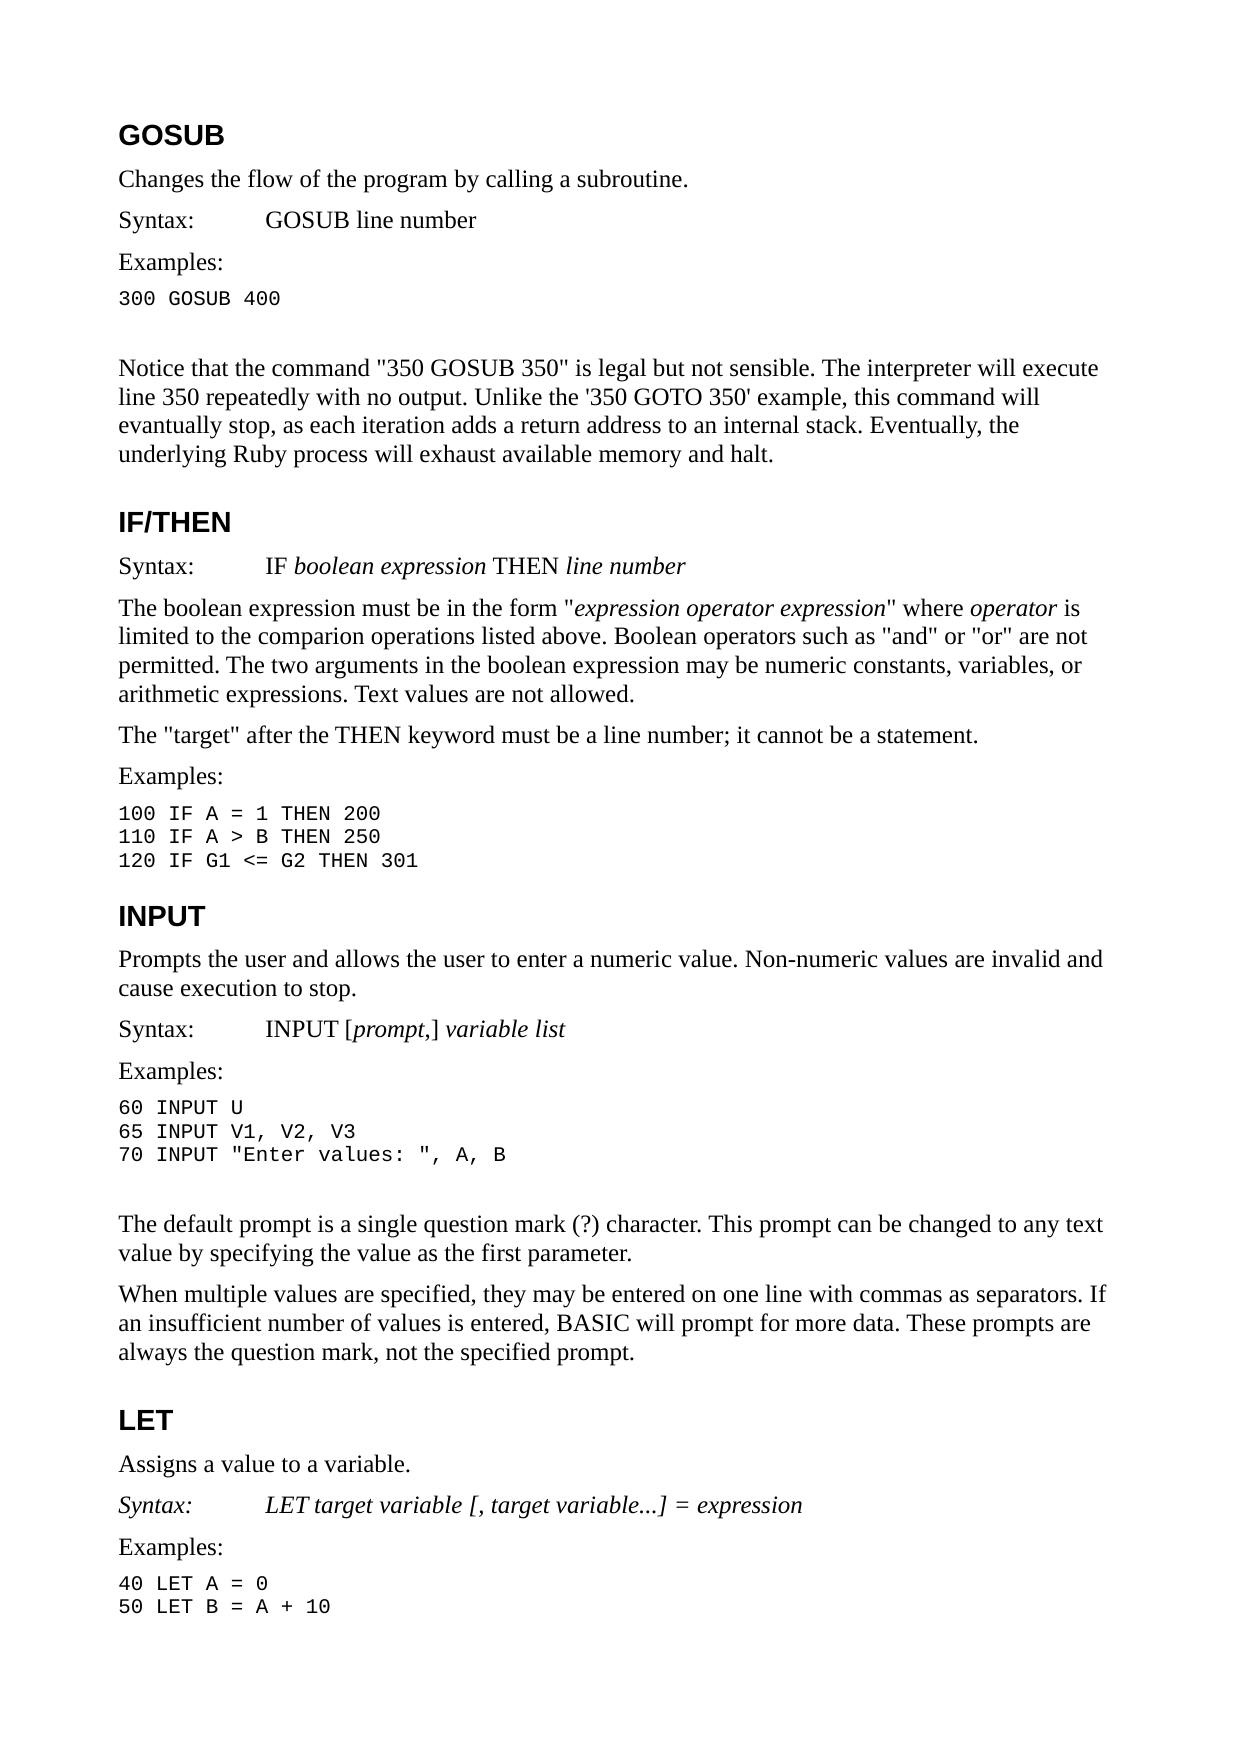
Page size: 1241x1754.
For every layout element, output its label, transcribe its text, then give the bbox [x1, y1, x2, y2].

text The default prompt is a single question mark (?) character. This prompt can be changed to any text value by specifying the value as the first parameter. [118, 1209, 1122, 1267]
text When multiple values are specified, they may be entered on one line with commas as separators. If an insufficient number of values is entered, BASIC will prompt for more data. These prompts are always the question mark, not the specified prompt. [118, 1279, 1122, 1366]
text 300 GOSUB 400 [118, 288, 1122, 312]
text Examples: [118, 247, 1122, 275]
text 70 INPUT "Enter values: ", A, B [118, 1144, 1122, 1168]
text The "target" after the THEN keyword must be a line number; it cannot be a statement. [118, 720, 1122, 749]
text Syntax: LET target variable [, target variable...] = expression [118, 1490, 1122, 1519]
subtitle IF/THEN [118, 505, 1122, 539]
text Notice that the command "350 GOSUB 350" is legal but not sensible. The interpreter will execute line 350 repeatedly with no output. Unlike the '350 GOTO 350' example, this command will evantually stop, as each iteration adds a return address to an internal stack. Eventually, the underlying Ruby process will exhaust available memory and halt. [118, 353, 1122, 468]
text Changes the flow of the program by calling a subroutine. [118, 164, 1122, 193]
text 65 INPUT V1, V2, V3 [118, 1121, 1122, 1144]
text 40 LET A = 0 [118, 1573, 1122, 1596]
subtitle INPUT [118, 898, 1122, 932]
subtitle GOSUB [118, 118, 1122, 152]
text Syntax: GOSUB line number [118, 205, 1122, 234]
text 110 IF A > B THEN 250 [118, 826, 1122, 850]
text 50 LET B = A + 10 [118, 1596, 1122, 1620]
text The boolean expression must be in the form "expression operator expression" where operator is limited to the comparion operations listed above. Boolean operators such as "and" or "or" are not permitted. The two arguments in the boolean expression may be numeric constants, variables, or arithmetic expressions. Text values are not allowed. [118, 593, 1122, 708]
text Syntax: IF boolean expression THEN line number [118, 551, 1122, 580]
subtitle LET [118, 1403, 1122, 1437]
text Examples: [118, 761, 1122, 790]
text Assigns a value to a variable. [118, 1449, 1122, 1478]
text 120 IF G1 <= G2 THEN 301 [118, 850, 1122, 873]
text 60 INPUT U [118, 1097, 1122, 1121]
text Examples: [118, 1532, 1122, 1560]
text Prompts the user and allows the user to enter a numeric value. Non-numeric values are invalid and cause execution to stop. [118, 944, 1122, 1002]
text 100 IF A = 1 THEN 200 [118, 803, 1122, 826]
text Examples: [118, 1056, 1122, 1084]
text Syntax: INPUT [prompt,] variable list [118, 1014, 1122, 1043]
